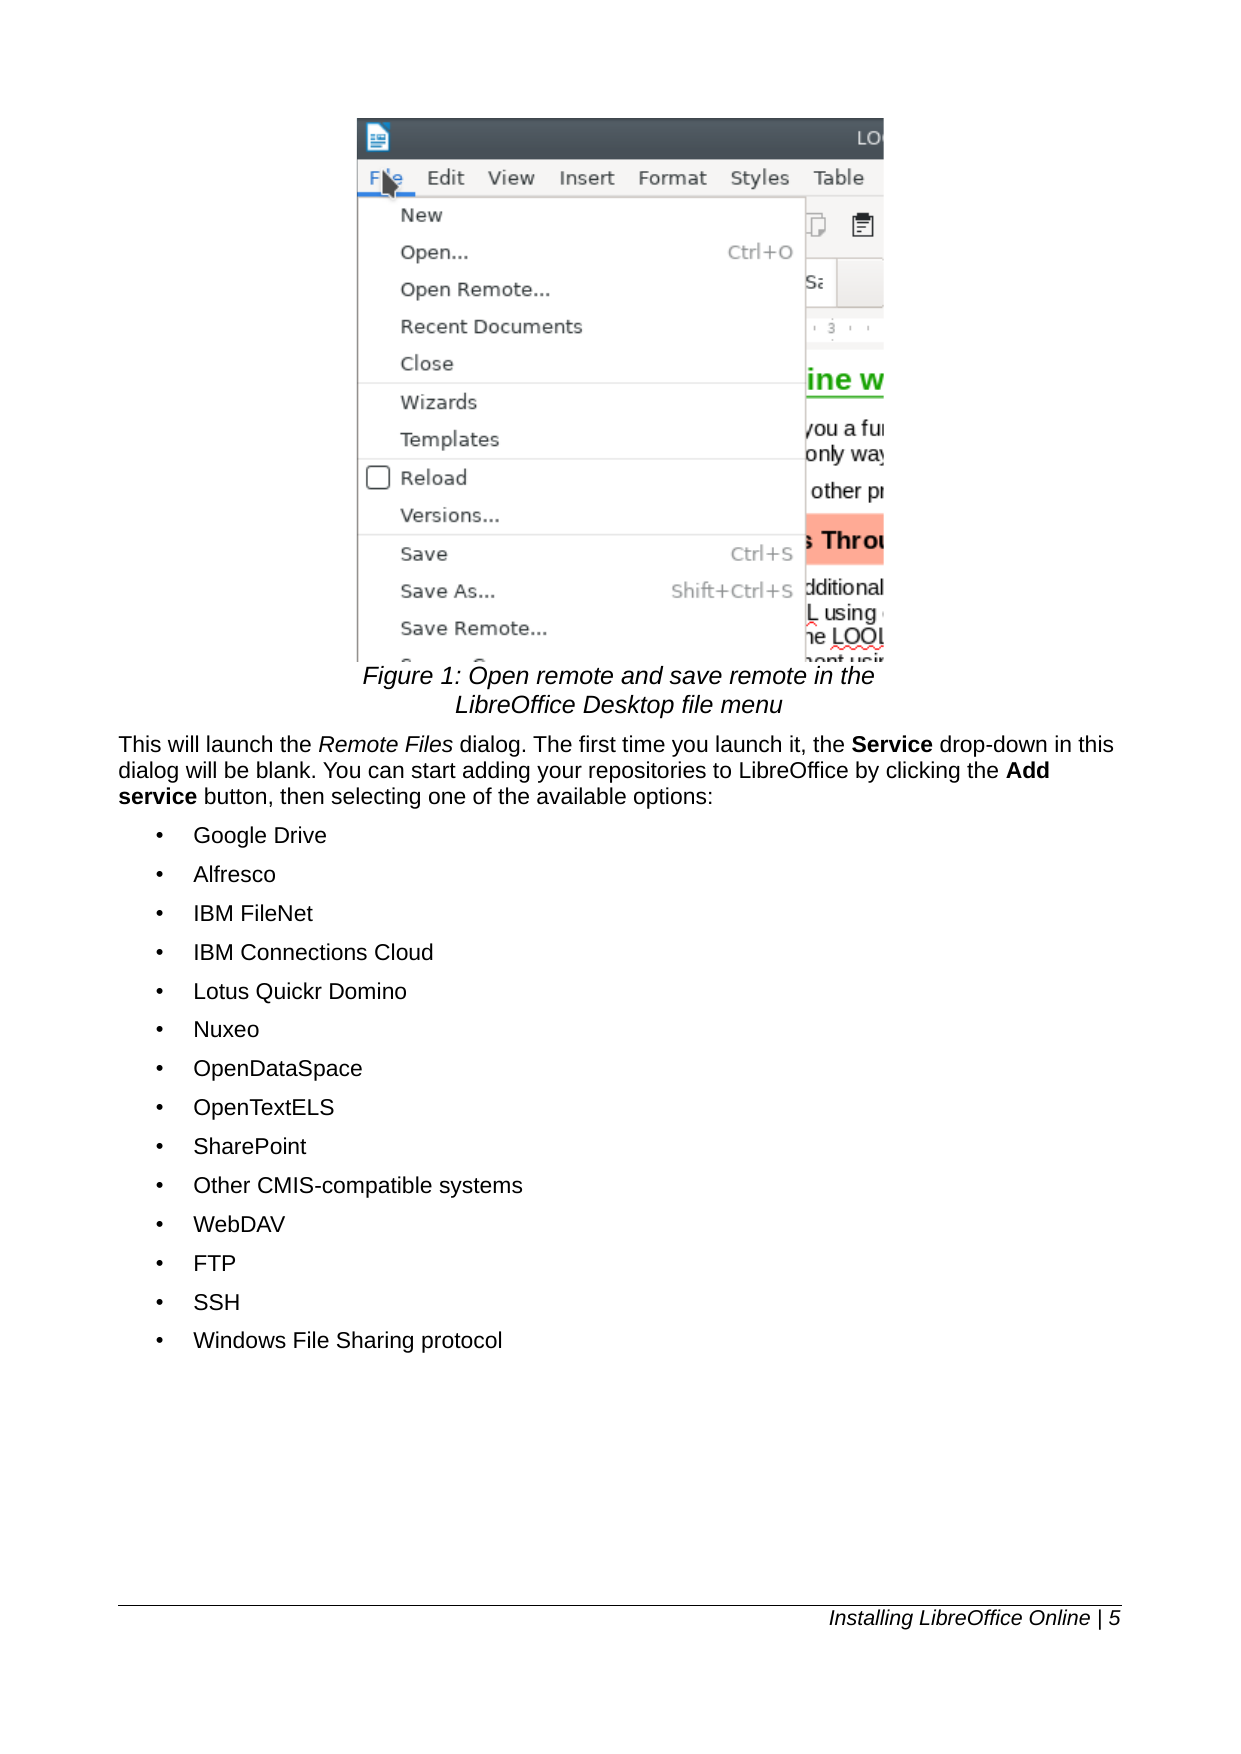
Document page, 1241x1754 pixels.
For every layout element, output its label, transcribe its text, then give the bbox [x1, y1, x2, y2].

text Figure 1: Open remote and save remote in the LibreOffice Desktop file menu [343, 662, 897, 719]
list Alfresco [156, 861, 1122, 887]
list Windows File Sharing protocol [156, 1327, 1122, 1354]
text This will launch the Remote Files dialog. The first time you launch it, the Service drop-down in this dialog will be blank. You can start adding your repositories to LibreOffice by clicking the Add service button, then selecting one of the available options: [118, 731, 1122, 810]
list OpenTextELS [156, 1094, 1122, 1121]
list WebDAV [156, 1211, 1122, 1237]
list IBM FileNet [156, 900, 1122, 926]
list Nuxeo [156, 1016, 1122, 1043]
list SharePoint [156, 1133, 1122, 1159]
list Google Drive [156, 822, 1122, 848]
list Other CMIS-compatible systems [156, 1172, 1122, 1198]
list FTP [156, 1249, 1122, 1276]
list Lotus Quickr Domino [156, 978, 1122, 1004]
list OpenDataSpace [156, 1055, 1122, 1082]
picture [356, 118, 884, 662]
list IBM Connections Cloud [156, 939, 1122, 965]
list SSH [156, 1288, 1122, 1315]
